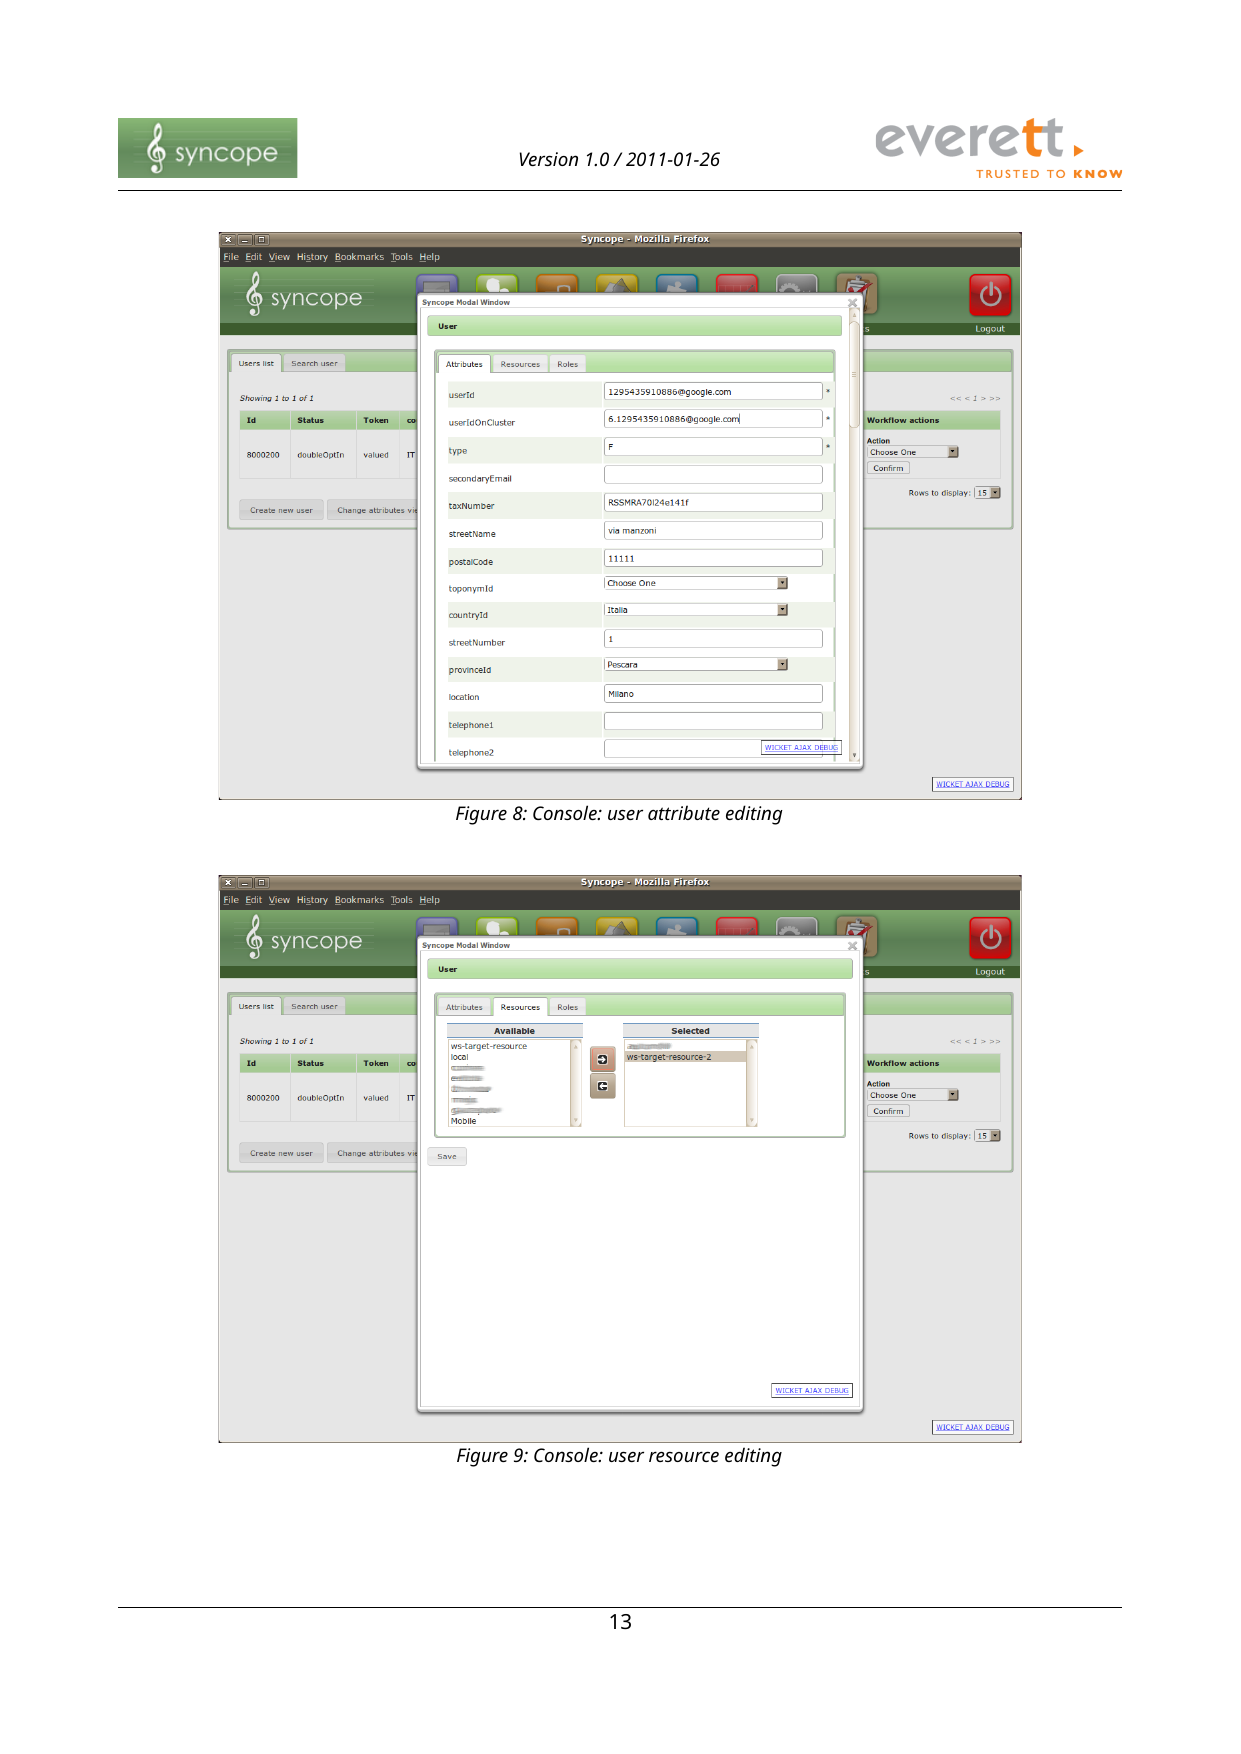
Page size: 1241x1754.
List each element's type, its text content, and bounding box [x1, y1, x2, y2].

picture [218, 232, 1022, 800]
picture [118, 118, 298, 178]
text Figure 9: Console: user resource editing [218, 1443, 1022, 1468]
picture [875, 118, 1123, 178]
text Figure 8: Console: user attribute editing [218, 800, 1022, 825]
picture [218, 875, 1022, 1443]
